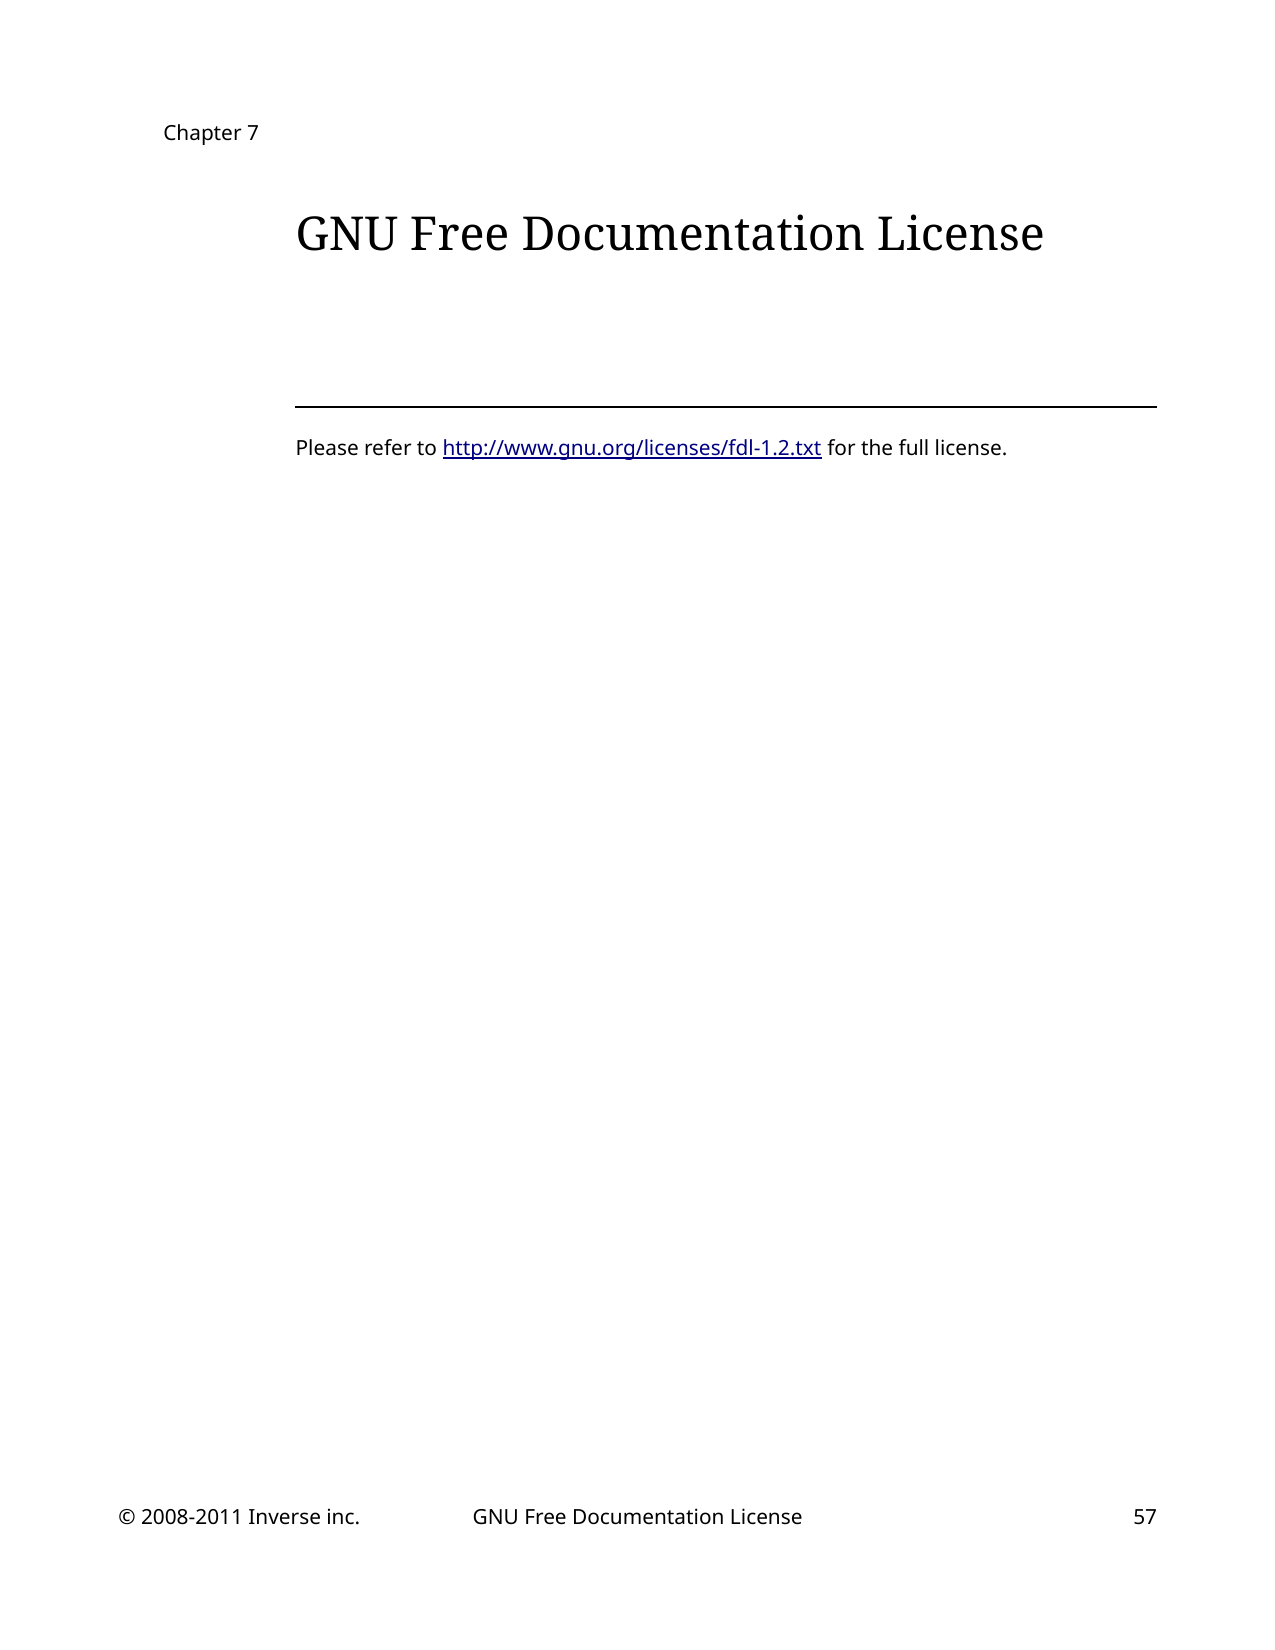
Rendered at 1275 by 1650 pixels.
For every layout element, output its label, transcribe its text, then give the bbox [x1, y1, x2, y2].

subtitle GNU Free Documentation License [295, 201, 1157, 406]
text Please refer to http://www.gnu.org/licenses/fdl-1.2.txt for the full license. [295, 433, 1157, 461]
